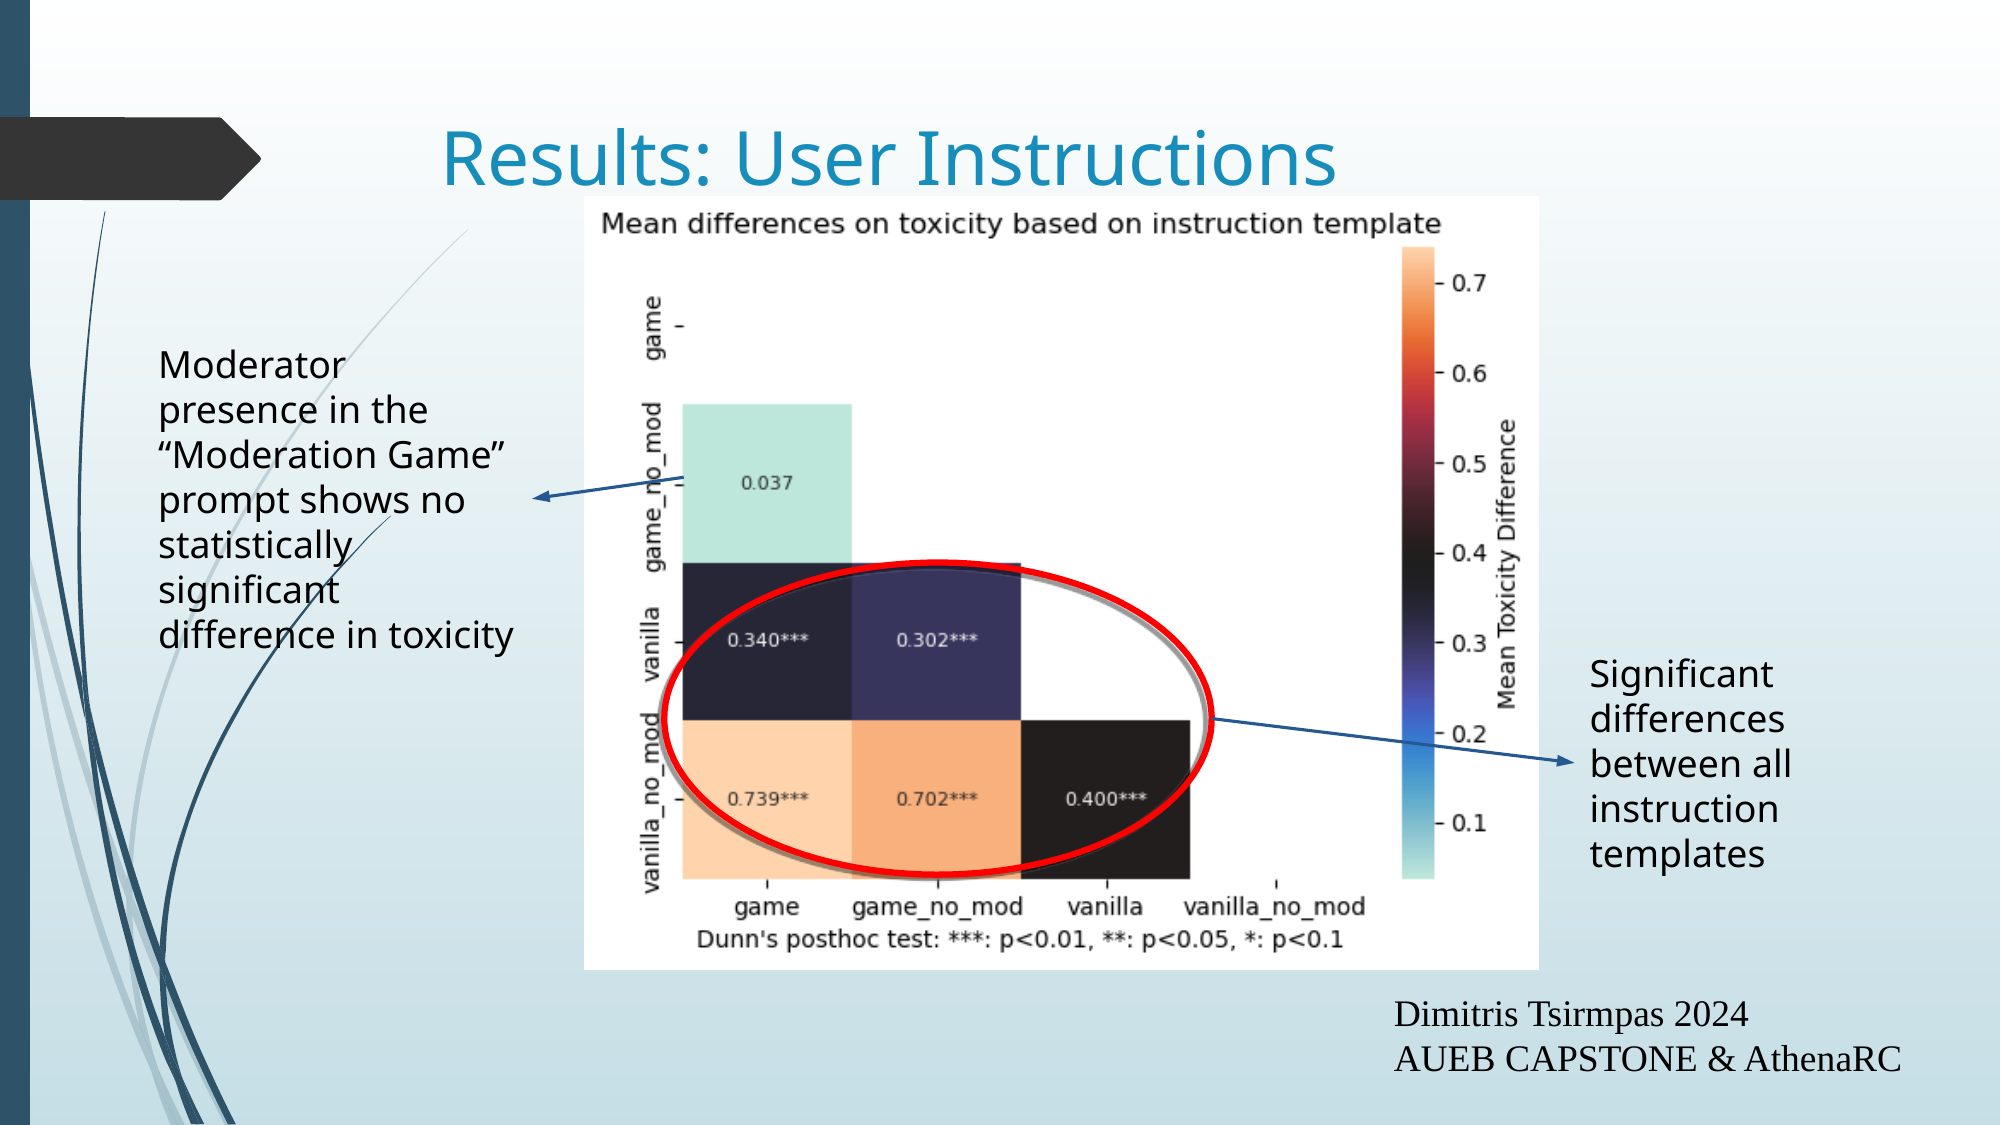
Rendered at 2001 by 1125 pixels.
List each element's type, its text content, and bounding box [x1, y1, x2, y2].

text_box Moderator presence in the “Moderation Game” prompt shows no statistically significant difference in toxicity [143, 333, 533, 622]
picture [668, 566, 1208, 871]
title Results: User Instructions [425, 102, 1888, 313]
text_box Significant differences between all instruction templates [1574, 642, 1964, 795]
text_box Dimitris Tsirmpas 2024 AUEB CAPSTONE & AthenaRC [1378, 981, 2000, 1088]
picture [584, 196, 1539, 970]
